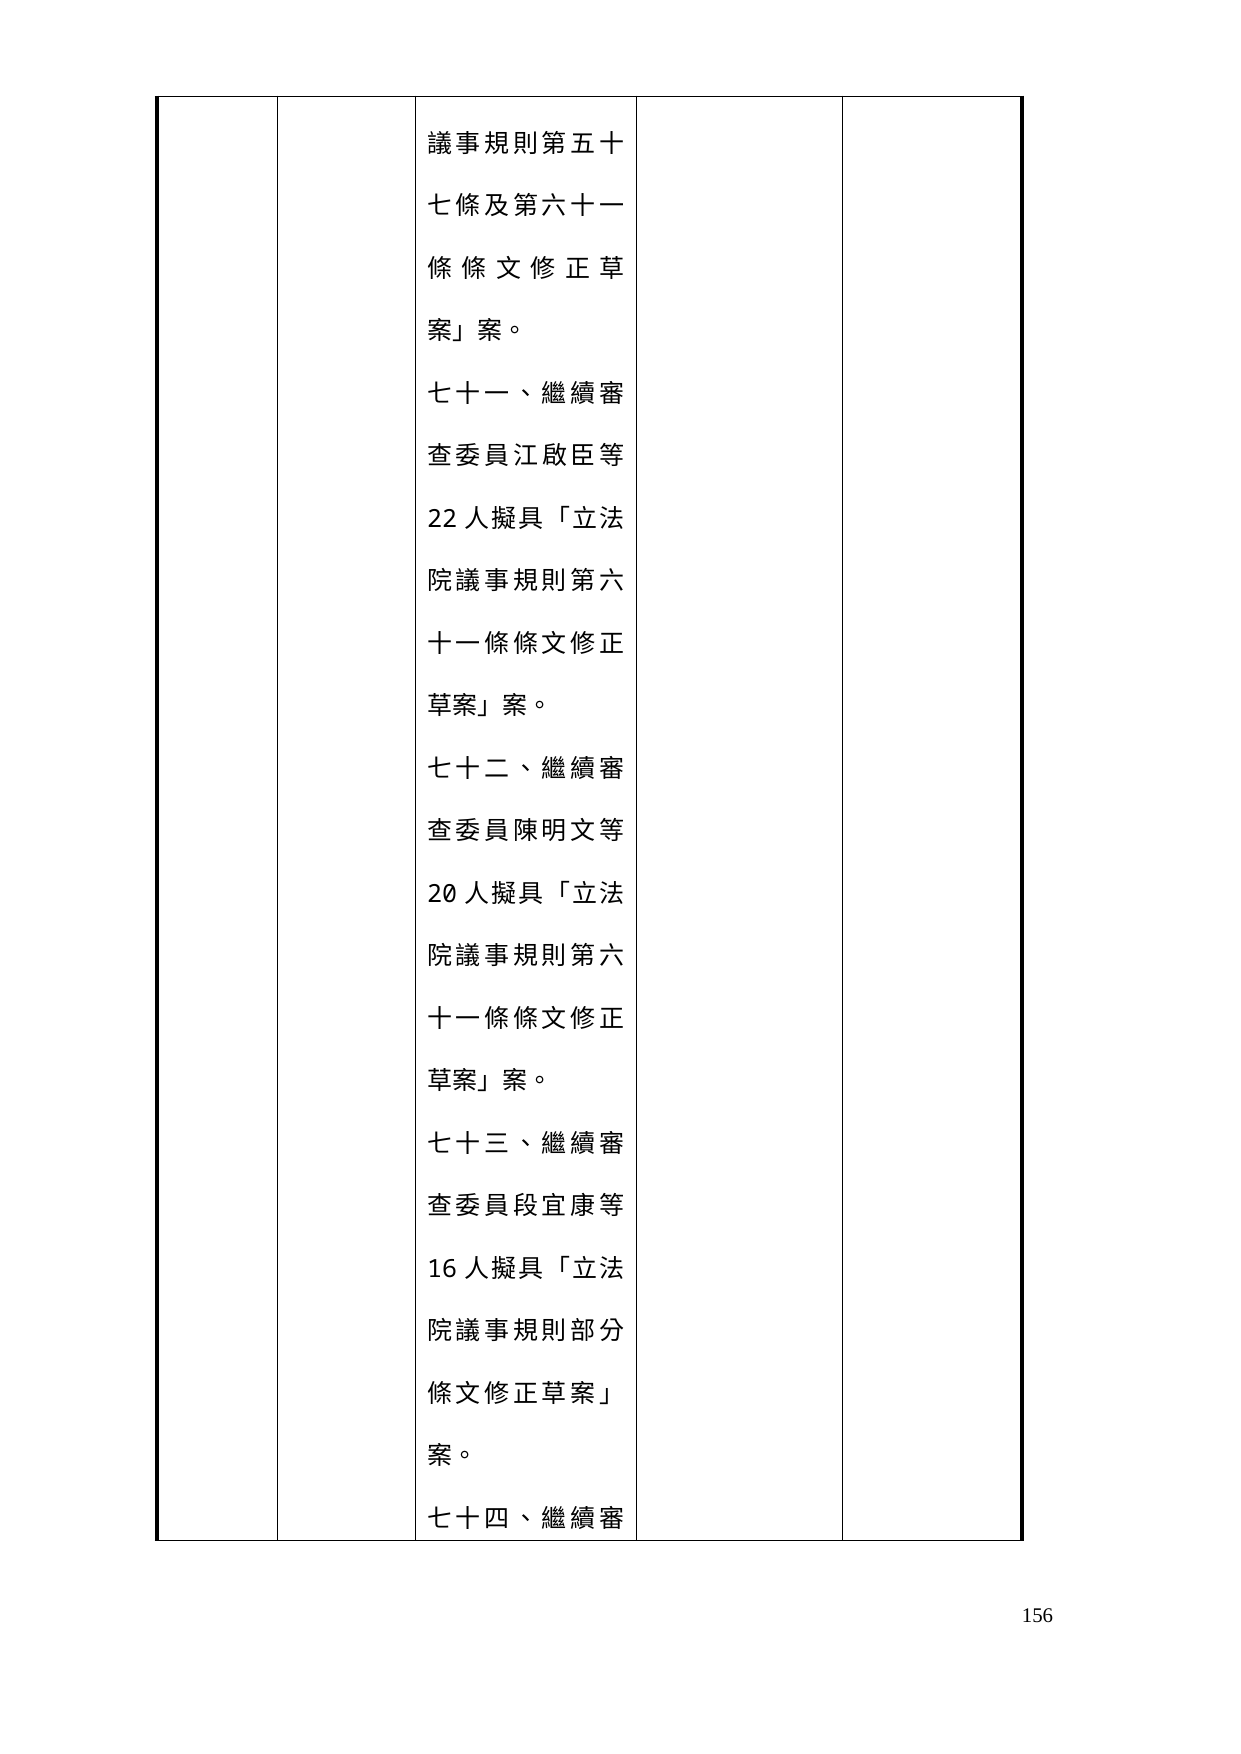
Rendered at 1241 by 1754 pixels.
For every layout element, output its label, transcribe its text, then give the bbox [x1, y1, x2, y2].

table_cell [278, 97, 415, 1540]
table_cell [159, 97, 277, 1540]
table_cell 議事規則第五十七條及第六十一條條文修正草案」案。 七十一、繼續審查委員江啟臣等22人擬具「立法院議事規則第六十一條條文修正草案」案。 七十二、繼續審查委員陳明文等20人擬具「立法院議事規則第六十一條條文修正草案」案。 七十三、繼續審查委員段宜康等16人擬具「立法院議事規則部分條文修正草案」案。 七十四、繼續審 [416, 97, 636, 1540]
table_cell [843, 97, 1020, 1540]
table_cell [637, 97, 842, 1540]
